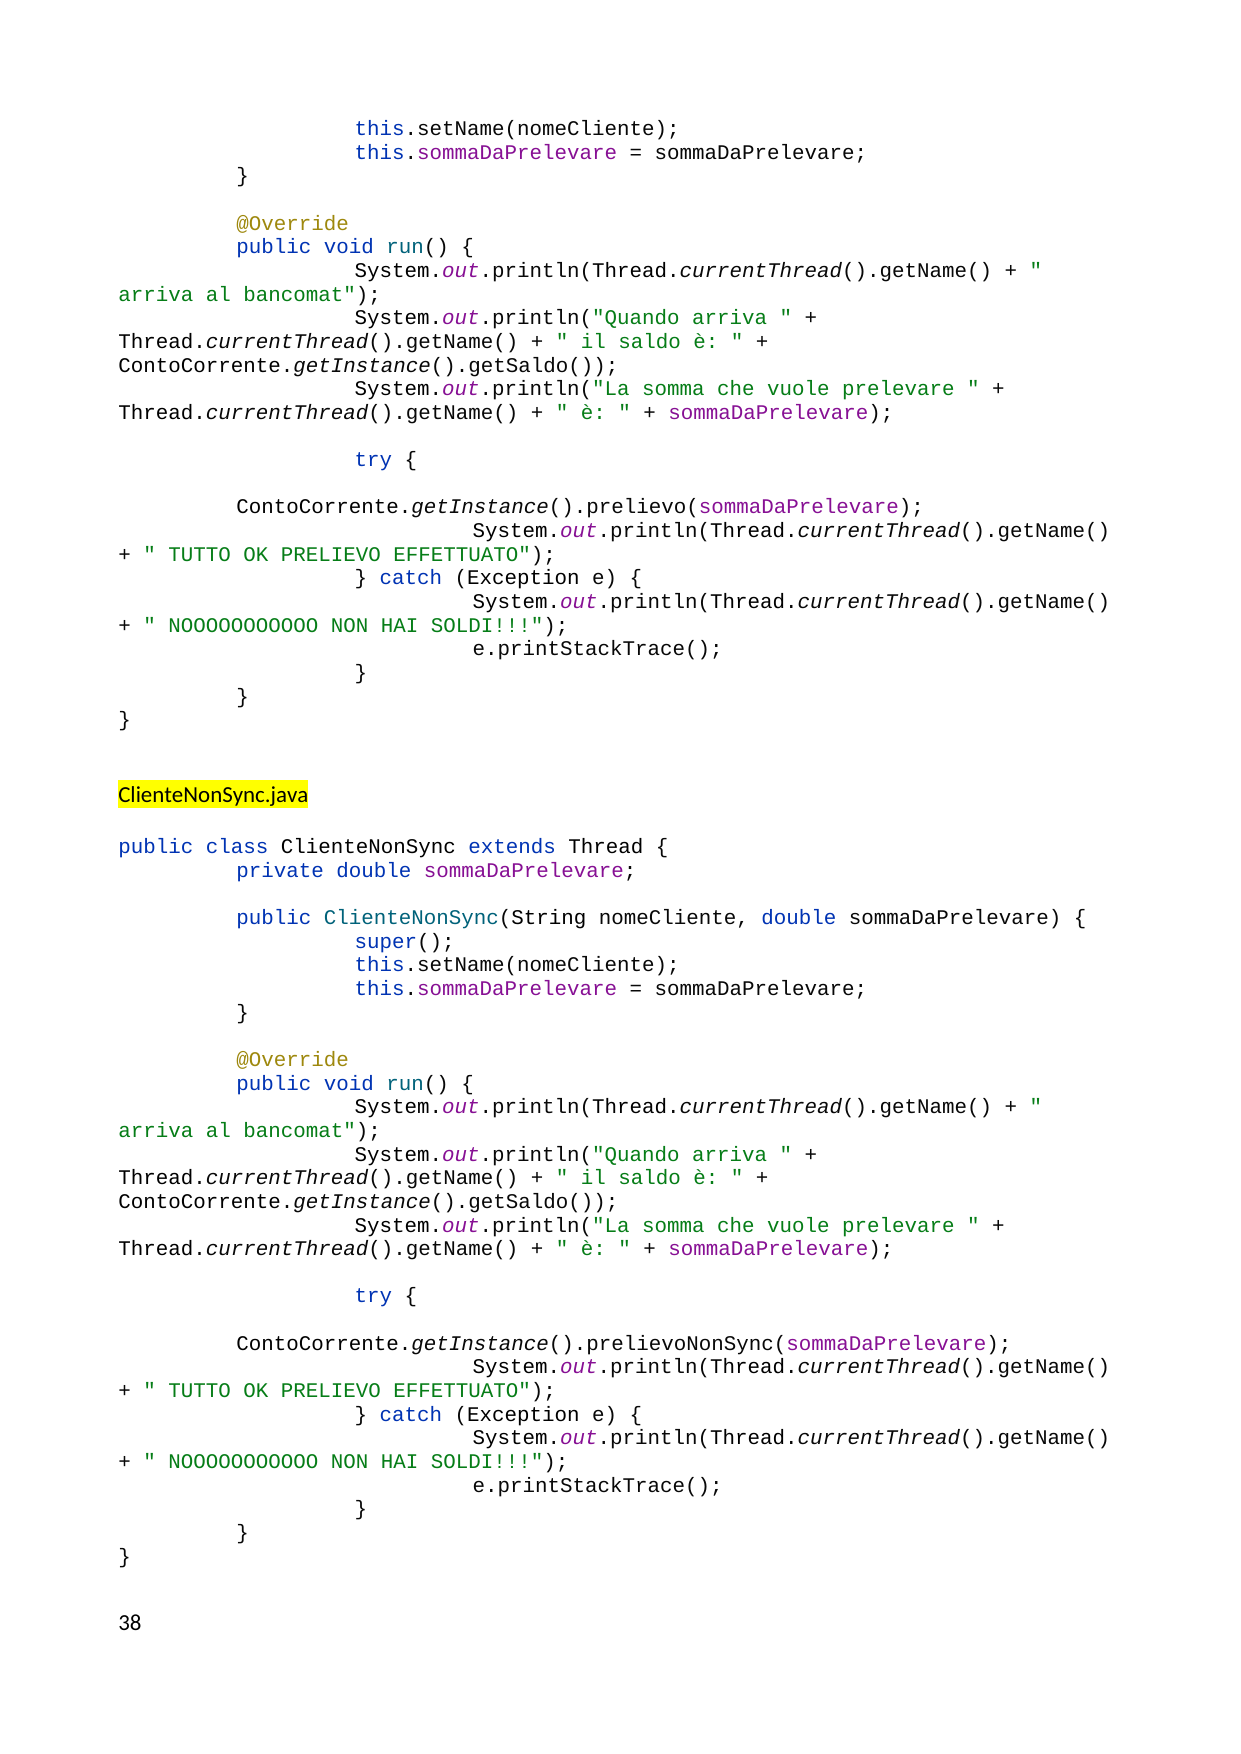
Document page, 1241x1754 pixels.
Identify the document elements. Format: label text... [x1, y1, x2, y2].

text this.setName(nomeCliente); this.sommaDaPrelevare = sommaDaPrelevare; } @Override public void run() { System.out.println(Thread.currentThread().getName() + " arriva al bancomat"); System.out.println("Quando arriva " + Thread.currentThread().getName() + " il saldo è: " + ContoCorrente.getInstance().getSaldo()); System.out.println("La somma che vuole prelevare " + Thread.currentThread().getName() + " è: " + sommaDaPrelevare); try { ContoCorrente.getInstance().prelievo(sommaDaPrelevare); System.out.println(Thread.currentThread().getName() + " TUTTO OK PRELIEVO EFFETTUATO"); } catch (Exception e) { System.out.println(Thread.currentThread().getName() + " NOOOOOOOOOOO NON HAI SOLDI!!!"); e.printStackTrace(); } } } [118, 118, 1122, 733]
text public class ClienteNonSync extends Thread { private double sommaDaPrelevare; public ClienteNonSync(String nomeCliente, double sommaDaPrelevare) { super(); this.setName(nomeCliente); this.sommaDaPrelevare = sommaDaPrelevare; } @Override public void run() { System.out.println(Thread.currentThread().getName() + " arriva al bancomat"); System.out.println("Quando arriva " + Thread.currentThread().getName() + " il saldo è: " + ContoCorrente.getInstance().getSaldo()); System.out.println("La somma che vuole prelevare " + Thread.currentThread().getName() + " è: " + sommaDaPrelevare); try { ContoCorrente.getInstance().prelievoNonSync(sommaDaPrelevare); System.out.println(Thread.currentThread().getName() + " TUTTO OK PRELIEVO EFFETTUATO"); } catch (Exception e) { System.out.println(Thread.currentThread().getName() + " NOOOOOOOOOOO NON HAI SOLDI!!!"); e.printStackTrace(); } } } [118, 836, 1122, 1569]
text ClienteNonSync.java [118, 780, 1122, 808]
